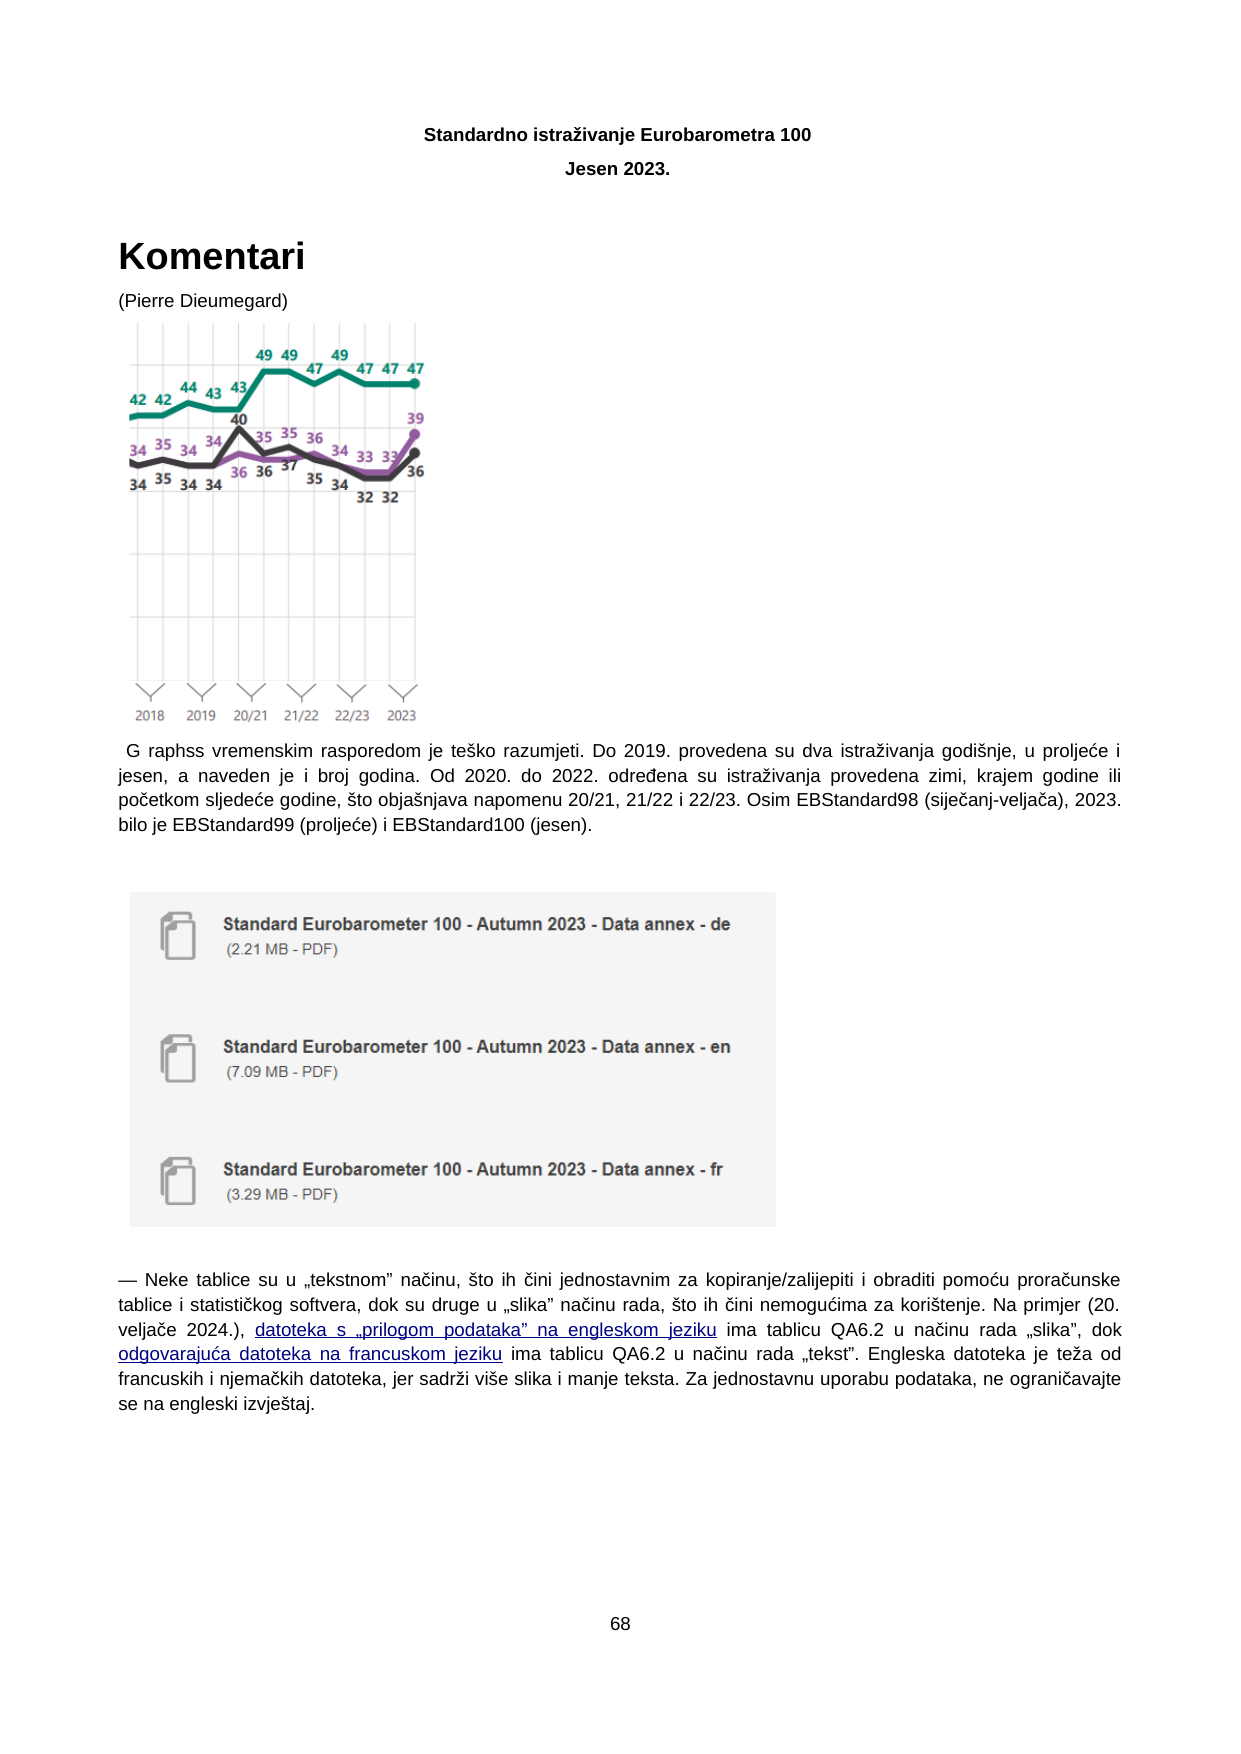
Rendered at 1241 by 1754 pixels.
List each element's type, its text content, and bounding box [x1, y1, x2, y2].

text — Neke tablice su u „tekstnom” načinu, što ih čini jednostavnim za kopiranje/zalijepiti i obraditi pomoću proračunske tablice i statističkog softvera, dok su druge u „slika” načinu rada, što ih čini nemogućima za korištenje. Na primjer (20. veljače 2024.), datoteka s „prilogom podataka” na engleskom jeziku ima tablicu QA6.2 u načinu rada „slika”, dok odgovarajuća datoteka na francuskom jeziku ima tablicu QA6.2 u načinu rada „tekst”. Engleska datoteka je teža od francuskih i njemačkih datoteka, jer sadrži više slika i manje teksta. Za jednostavnu uporabu podataka, ne ograničavajte se na engleski izvještaj. [118, 1269, 1122, 1414]
text (Pierre Dieumegard) [118, 290, 1122, 311]
text G raphss vremenskim rasporedom je teško razumjeti. Do 2019. provedena su dva istraživanja godišnje, u proljeće i jesen, a naveden je i broj godina. Od 2020. do 2022. određena su istraživanja provedena zimi, krajem godine ili početkom sljedeće godine, što objašnjava napomenu 20/21, 21/22 i 22/23. Osim EBStandard98 (siječanj-veljača), 2023. bilo je EBStandard99 (proljeće) i EBStandard100 (jesen). [118, 329, 1122, 836]
subtitle Komentari [118, 233, 1122, 277]
picture [129, 323, 428, 737]
picture [129, 892, 776, 1227]
